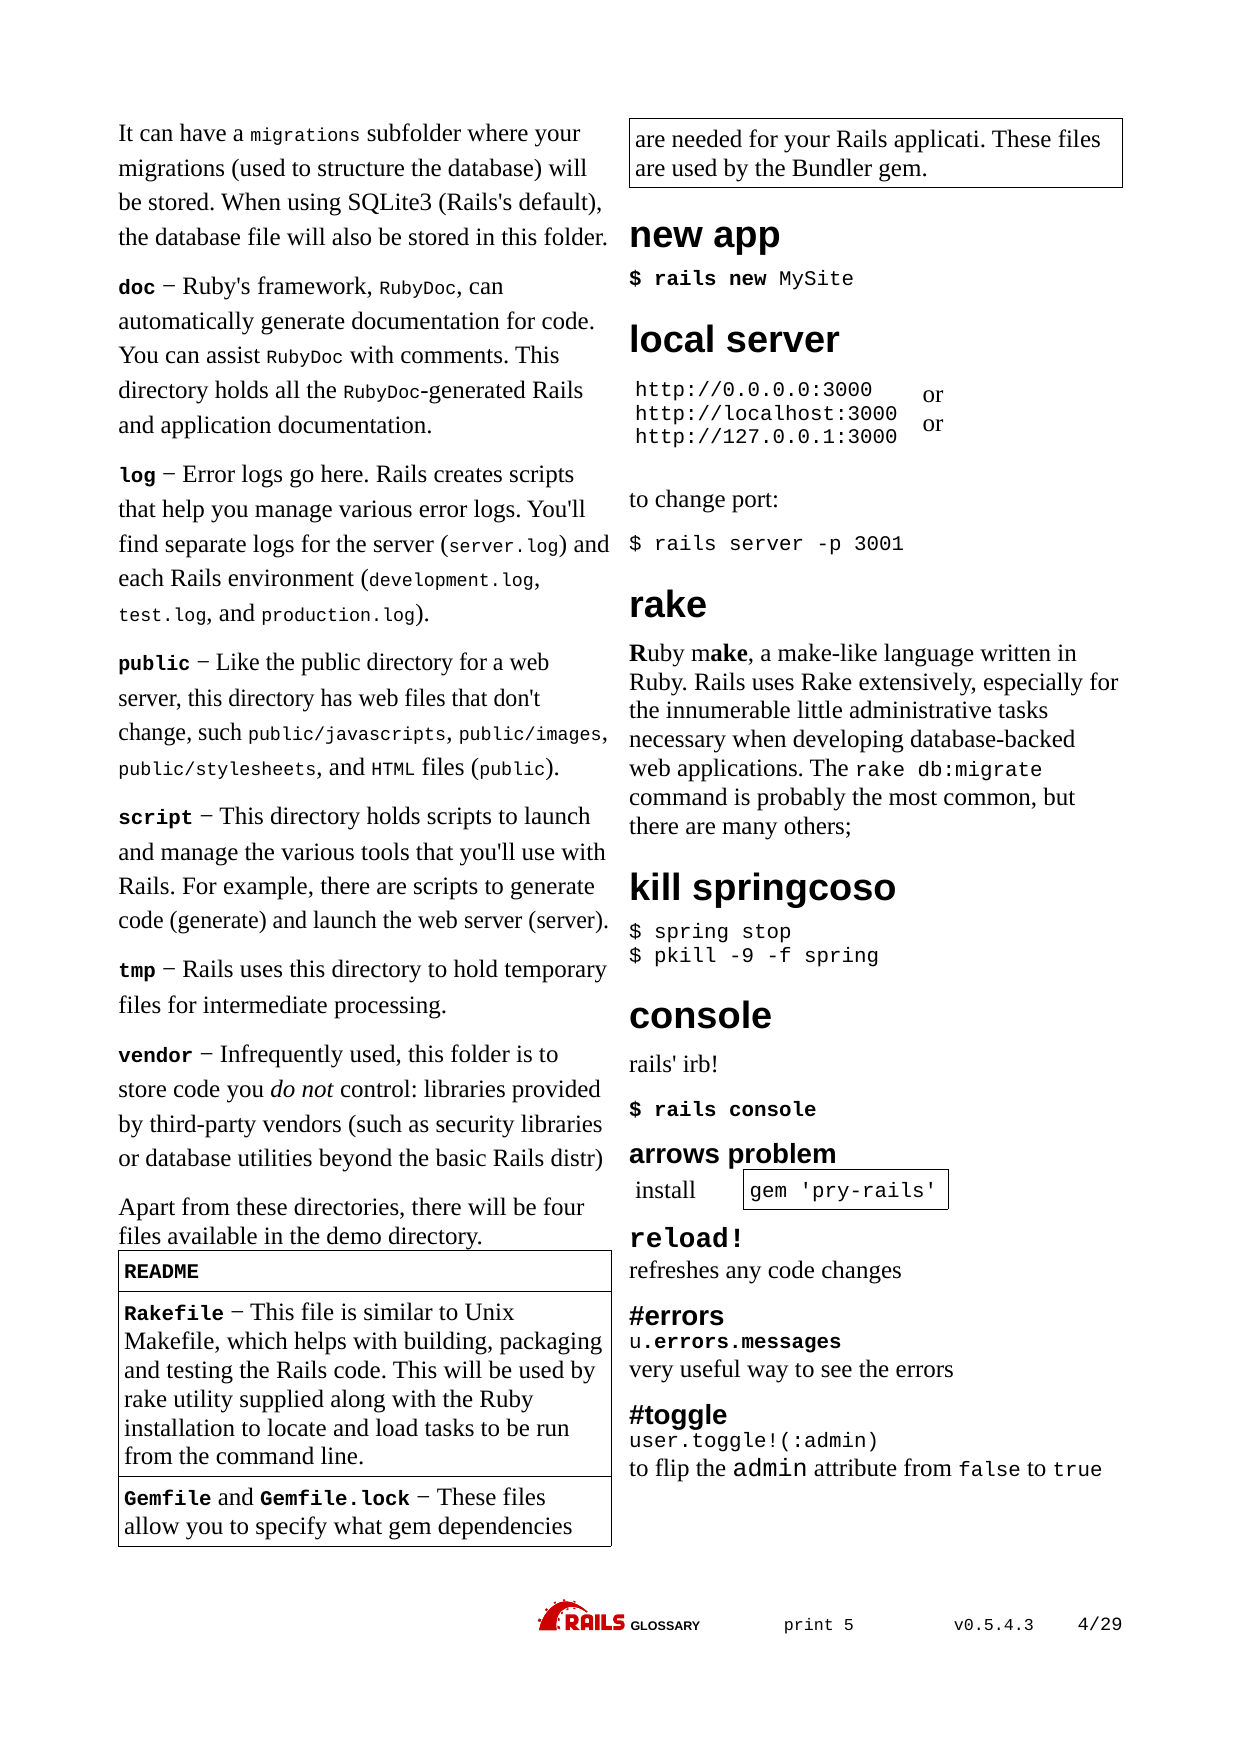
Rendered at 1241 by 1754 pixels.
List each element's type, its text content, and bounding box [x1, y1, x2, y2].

subtitle kill springcoso [629, 865, 1122, 908]
table_header install [629, 1169, 743, 1209]
subtitle console [629, 993, 1122, 1037]
text Ruby make, a make-like language written in Ruby. Rails uses Rake extensively, especially for the innumerable little administrative tasks necessary when developing database-backed web applications. The rake db:migrate command is probably the most common, but there are many others; [629, 638, 1122, 840]
table_cell Rakefile − This file is similar to Unix Makefile, which helps with building, packaging and testing the Rails code. This will be used by rake utility supplied along with the Ruby installation to locate and load tasks to be run from the command line. [119, 1292, 611, 1476]
subtitle new app [629, 212, 1122, 256]
text to change port: [629, 484, 1122, 513]
table_header or or [916, 373, 1122, 456]
text $ rails new MySite [629, 268, 1122, 292]
subtitle arrows problem [629, 1137, 1122, 1169]
subtitle local server [629, 317, 1122, 361]
text user.toggle!(:admin) [629, 1430, 1122, 1453]
text refreshes any code changes [629, 1255, 1122, 1284]
text vendor − Infrequently used, this folder is to store code you do not control: libraries provided by third-party vendors (such as security libraries or database utilities beyond the basic Rails distr) [118, 1039, 611, 1172]
table_cell are needed for your Rails applicati. These files are used by the Bundler gem. [630, 119, 1122, 187]
text doc − Ruby's framework, RubyDoc, can automatically generate documentation for code. You can assist RubyDoc with comments. This directory holds all the RubyDoc-generated Rails and application documentation. [118, 271, 611, 439]
subtitle rake [629, 582, 1122, 625]
table_cell Gemfile and Gemfile.lock − These files allow you to specify what gem dependencies [119, 1477, 611, 1546]
subtitle #toggle [629, 1398, 1122, 1430]
table_header gem 'pry-rails' [744, 1170, 948, 1209]
text Apart from these directories, there will be four files available in the demo directory. [118, 1192, 611, 1250]
text script − This directory holds scripts to launch and manage the various tools that you'll use with Rails. For example, there are scripts to generate code (generate) and launch the web server (server). [118, 801, 611, 934]
text $ rails server -p 3001 [629, 533, 1122, 557]
text tmp − Rails uses this directory to hold temporary files for intermediate processing. [118, 954, 611, 1019]
text log − Error logs go here. Rails creates scripts that help you manage various error logs. You'll find separate logs for the server (server.log) and each Rails environment (development.log, test.log, and production.log). [118, 459, 611, 627]
table_header http://0.0.0.0:3000 http://localhost:3000 http://127.0.0.1:3000 [629, 373, 916, 456]
subtitle #errors [629, 1299, 1122, 1331]
text $ rails console [629, 1098, 1122, 1122]
text u.errors.messages [629, 1331, 1122, 1354]
subtitle reload! [629, 1224, 1122, 1255]
text rails' irb! [629, 1049, 1122, 1078]
text to flip the admin attribute from false to true [629, 1453, 1122, 1484]
text $ spring stop [629, 921, 1122, 945]
text very useful way to see the errors [629, 1354, 1122, 1383]
text $ pkill -9 -f spring [629, 945, 1122, 968]
table_header README [119, 1251, 611, 1291]
text It can have a migrations subfolder where your migrations (used to structure the database) will be stored. When using SQLite3 (Rails's default), the database file will also be stored in this folder. [118, 118, 611, 251]
text public − Like the public directory for a web server, this directory has web files that don't change, such public/javascripts, public/images, public/stylesheets, and HTML files (public). [118, 647, 611, 781]
